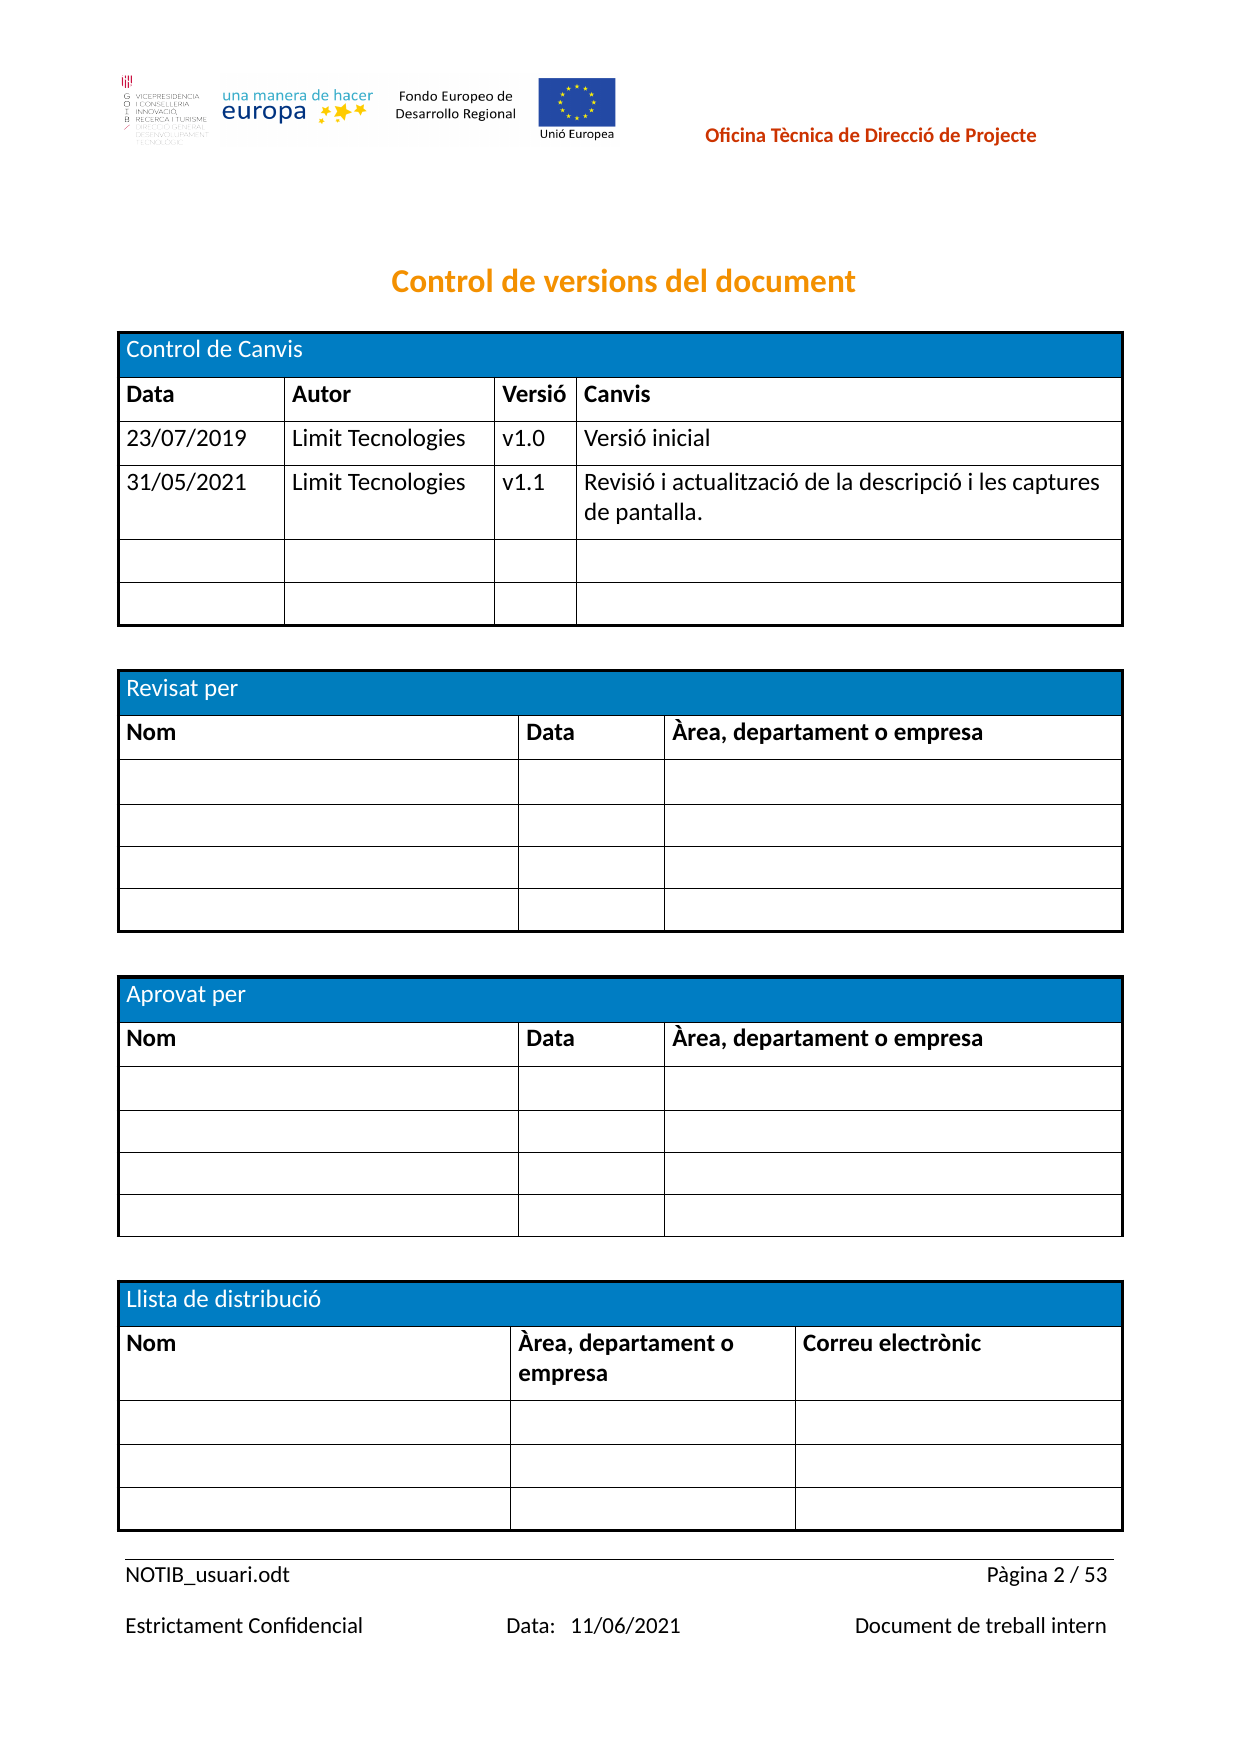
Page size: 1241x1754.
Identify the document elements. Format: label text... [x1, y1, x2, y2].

table_header Revisat per [120, 672, 1121, 715]
table_cell Data [519, 1023, 664, 1066]
table_cell Data [519, 716, 664, 759]
table_cell [285, 583, 494, 624]
table_cell [120, 1111, 518, 1152]
table_cell [519, 1067, 664, 1110]
table_cell [120, 1195, 518, 1236]
table_cell [519, 1153, 664, 1194]
table_cell [120, 760, 518, 803]
table_cell Àrea, departament o empresa [665, 716, 1121, 759]
table_cell [796, 1445, 1121, 1487]
table_header Control de Canvis [120, 334, 1121, 377]
table_cell [120, 889, 518, 930]
table_cell Nom [120, 716, 518, 759]
table_cell [665, 847, 1121, 888]
subtitle Control de versions del document [118, 260, 1122, 301]
table_cell [519, 760, 664, 803]
table_cell [519, 805, 664, 846]
table_cell Correu electrònic [796, 1327, 1121, 1400]
table_cell Nom [120, 1023, 518, 1066]
table_cell 23/07/2019 [120, 422, 284, 465]
picture [118, 73, 213, 147]
table_cell [519, 847, 664, 888]
table_header Aprovat per [120, 979, 1121, 1022]
table_cell v1.0 [495, 422, 576, 465]
table_cell [519, 1195, 664, 1236]
table_cell [120, 805, 518, 846]
table_cell [120, 1401, 510, 1444]
table_cell [665, 760, 1121, 803]
table_cell [120, 540, 284, 582]
table_cell [120, 1445, 510, 1487]
table_cell Data [120, 378, 284, 421]
table_cell [577, 540, 1121, 582]
table_cell Versió [495, 378, 576, 421]
table_cell Limit Tecnologies [285, 466, 494, 539]
table_cell [796, 1488, 1121, 1529]
table_cell [511, 1401, 795, 1444]
table_cell Nom [120, 1327, 510, 1400]
table_cell [120, 847, 518, 888]
table_cell [796, 1401, 1121, 1444]
table_cell [577, 583, 1121, 624]
table_header Llista de distribució [120, 1283, 1121, 1326]
table_cell [665, 1111, 1121, 1152]
table_cell Versió inicial [577, 422, 1121, 465]
picture [219, 73, 621, 147]
table_cell Autor [285, 378, 494, 421]
table_cell [120, 1488, 510, 1529]
table_cell Revisió i actualització de la descripció i les captures de pantalla. [577, 466, 1121, 539]
table_cell [495, 583, 576, 624]
table_cell [519, 1111, 664, 1152]
table_cell [665, 1153, 1121, 1194]
table_cell Àrea, departament o empresa [665, 1023, 1121, 1066]
table_cell [120, 1153, 518, 1194]
table_cell [665, 1067, 1121, 1110]
table_cell Canvis [577, 378, 1121, 421]
table_cell [511, 1488, 795, 1529]
table_cell [120, 583, 284, 624]
table_cell Limit Tecnologies [285, 422, 494, 465]
table_cell Àrea, departament o empresa [511, 1327, 795, 1400]
table_cell [519, 889, 664, 930]
table_cell [511, 1445, 795, 1487]
table_cell [665, 1195, 1121, 1236]
table_cell [665, 805, 1121, 846]
table_cell v1.1 [495, 466, 576, 539]
table_cell [120, 1067, 518, 1110]
table_cell [665, 889, 1121, 930]
table_cell [495, 540, 576, 582]
table_cell 31/05/2021 [120, 466, 284, 539]
table_cell [285, 540, 494, 582]
